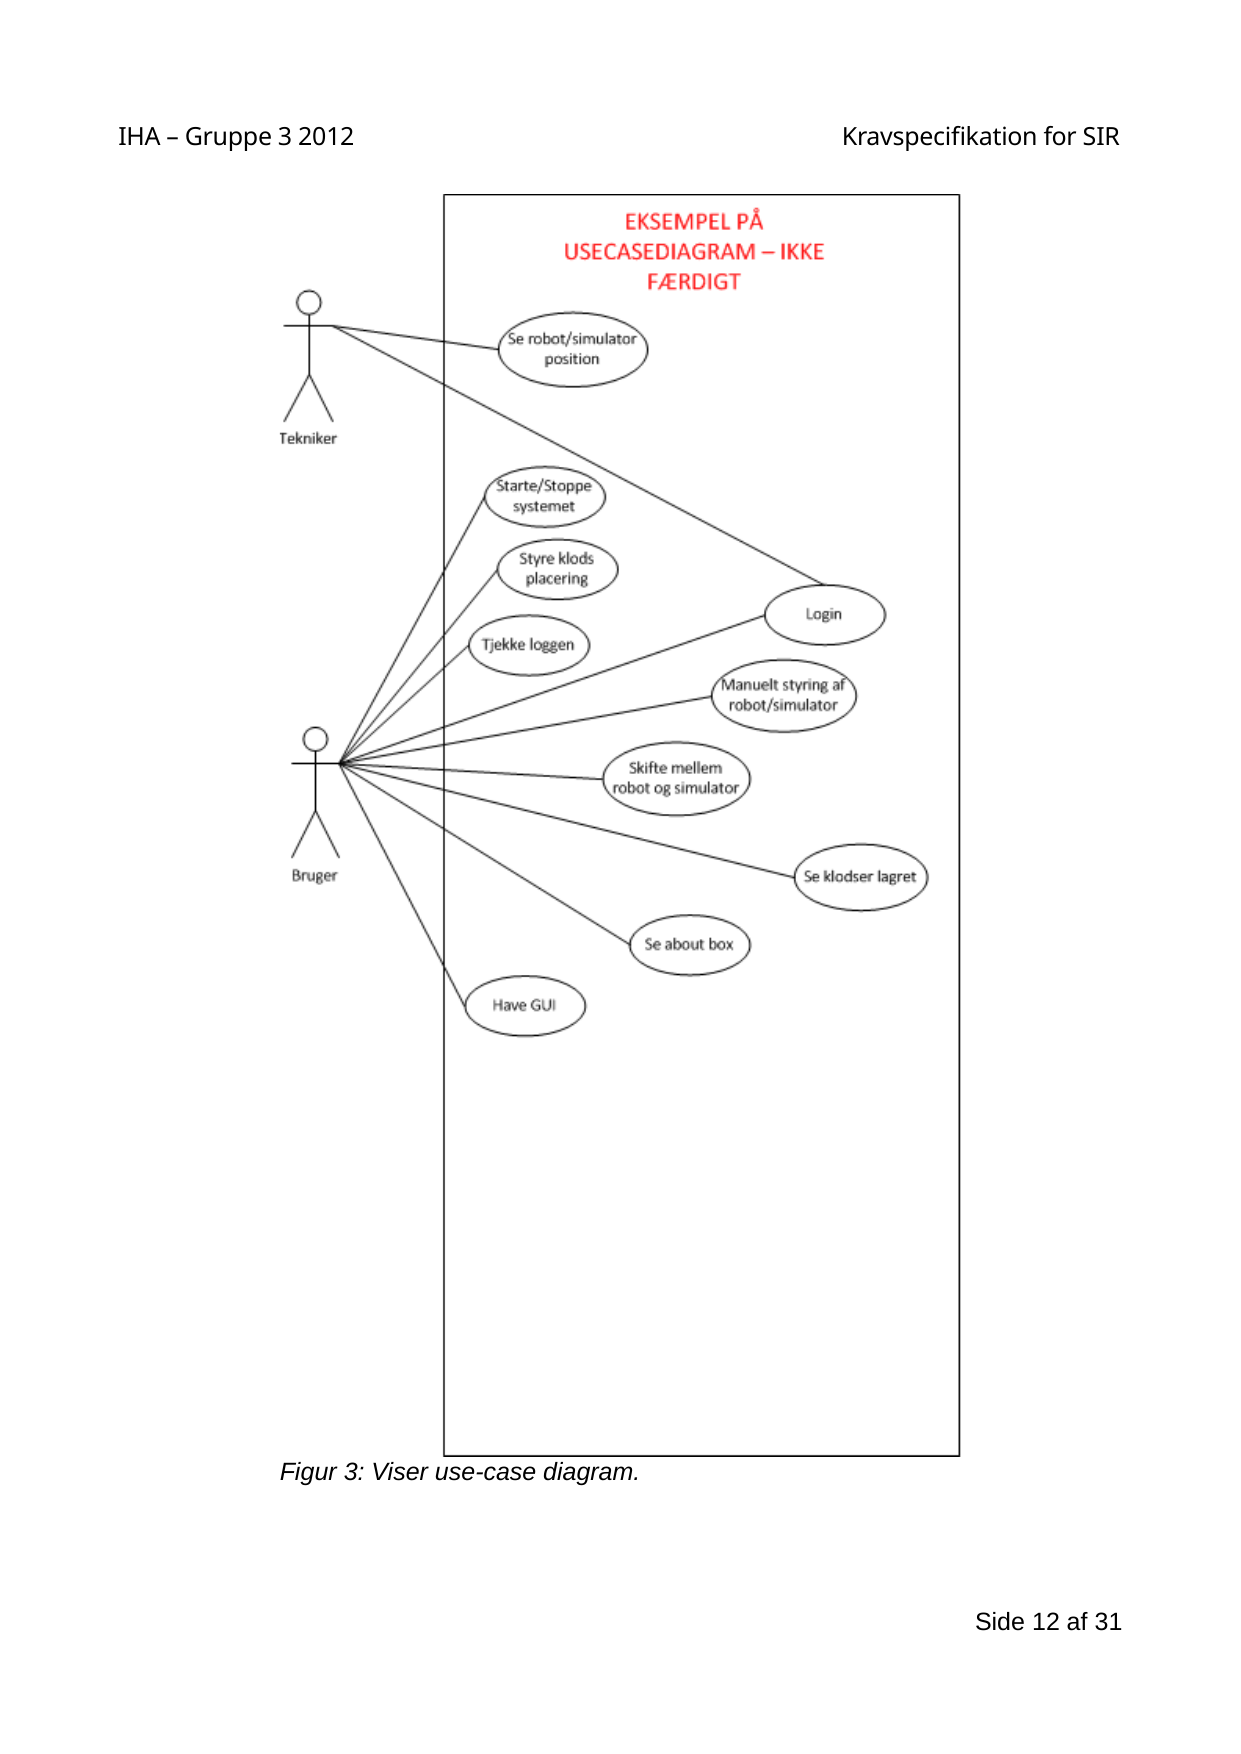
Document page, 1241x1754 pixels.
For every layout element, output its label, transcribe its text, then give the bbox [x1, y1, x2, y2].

picture [279, 194, 962, 1457]
text Figur 3: Viser use-case diagram. [279, 1457, 961, 1486]
